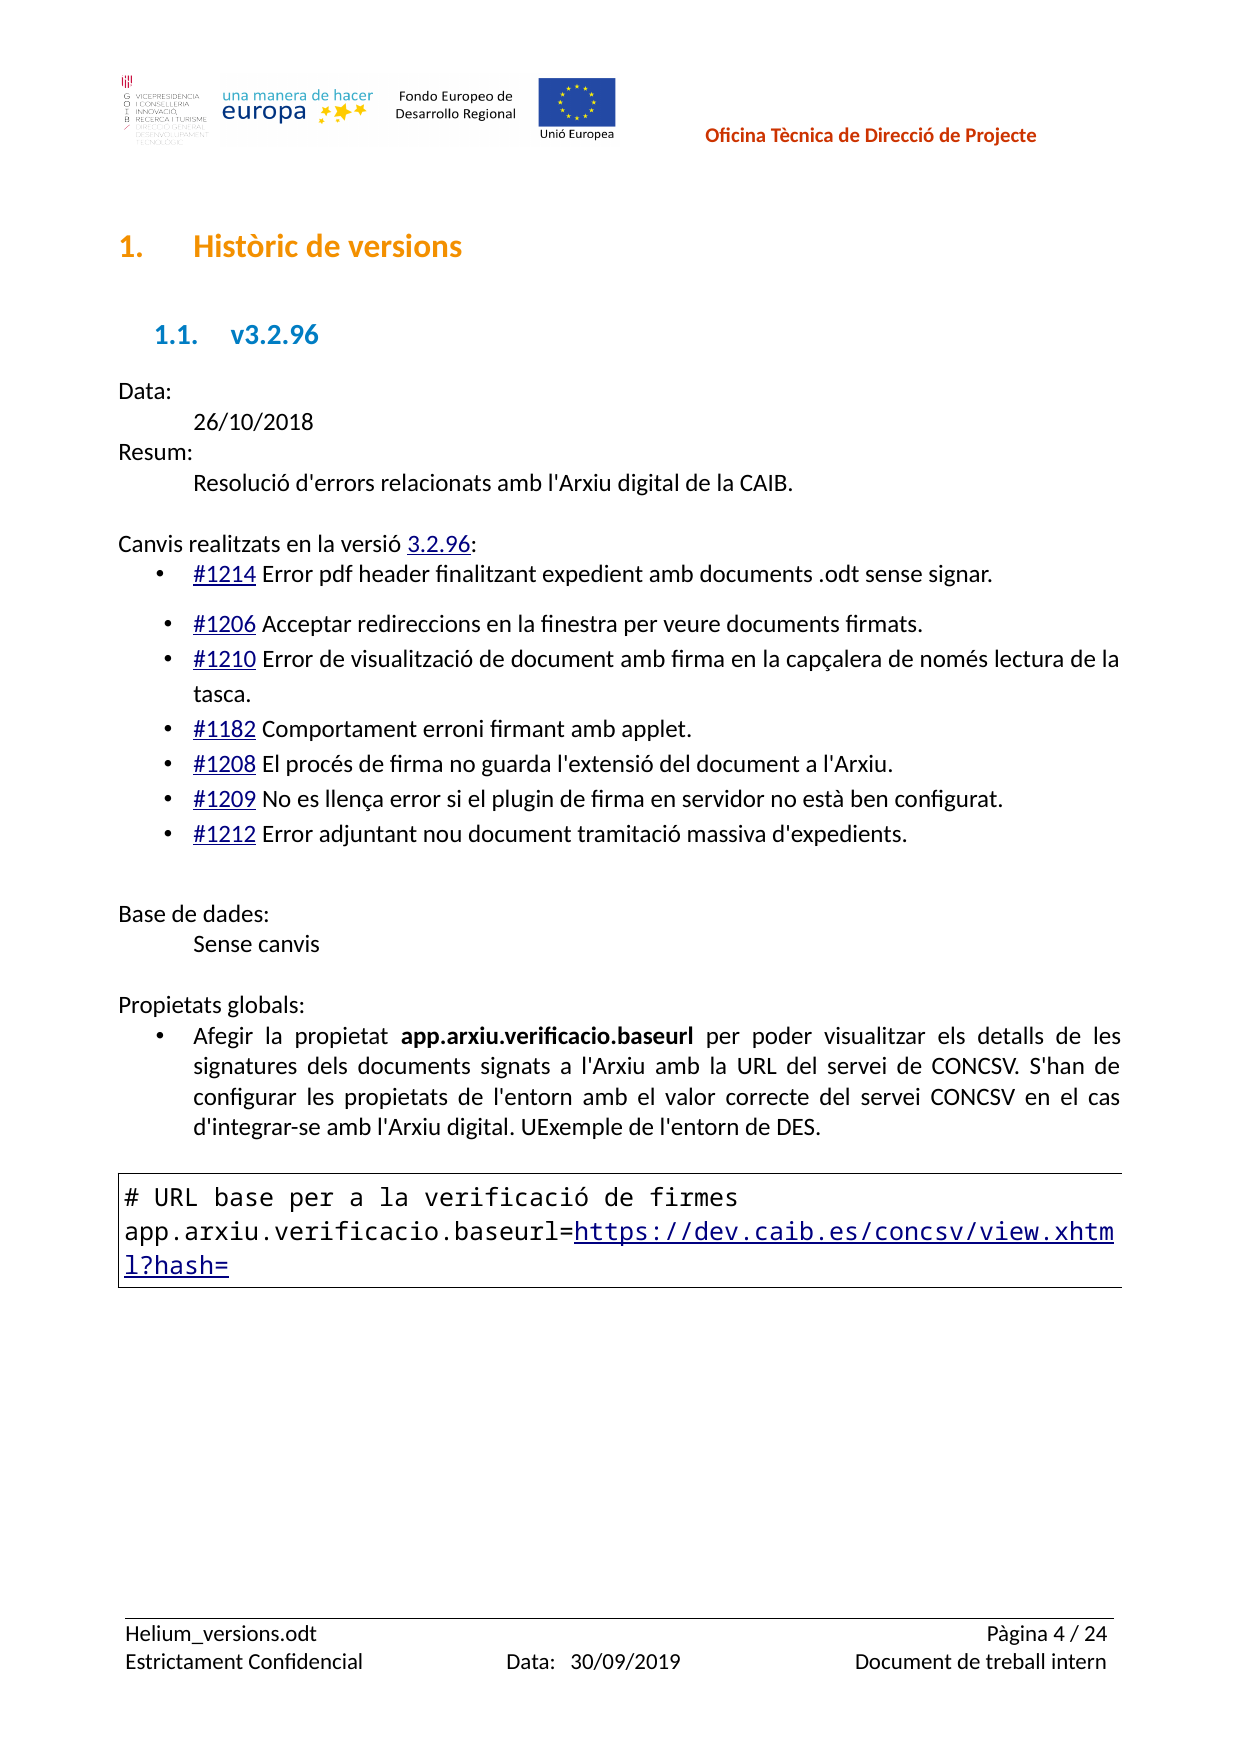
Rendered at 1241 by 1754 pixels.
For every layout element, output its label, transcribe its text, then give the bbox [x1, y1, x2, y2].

text Resum: [118, 436, 1122, 467]
list #1182 Comportament erroni firmant amb applet. [164, 713, 1122, 743]
text 26/10/2018 [118, 406, 1122, 436]
text Resolució d'errors relacionats amb l'Arxiu digital de la CAIB. [118, 467, 1122, 497]
list #1206 Acceptar redireccions en la finestra per veure documents firmats. [164, 608, 1122, 638]
list #1209 No es llença error si el plugin de firma en servidor no està ben configurat. [164, 783, 1122, 813]
subtitle v3.2.96 [153, 316, 1122, 351]
subtitle Històric de versions [118, 225, 1122, 266]
text Data: [118, 375, 1122, 406]
list #1210 Error de visualització de document amb firma en la capçalera de només lectura de la tasca. [164, 643, 1122, 708]
text Sense canvis [118, 928, 1122, 959]
text Canvis realitzats en la versió 3.2.96: [118, 528, 1122, 558]
picture [219, 73, 621, 147]
list #1208 El procés de firma no guarda l'extensió del document a l'Arxiu. [164, 748, 1122, 778]
text Propietats globals: [118, 989, 1122, 1020]
picture [118, 73, 213, 147]
list #1214 Error pdf header finalitzant expedient amb documents .odt sense signar. [156, 558, 1122, 589]
list Afegir la propietat app.arxiu.verificacio.baseurl per poder visualitzar els detalls de les signatures dels documents signats a l'Arxiu amb la URL del servei de CONCSV. S'han de configurar les propietats de l'entorn amb el valor correcte del servei CONCSV en el cas d'integrar-se amb l'Arxiu digital. UExemple de l'entorn de DES. [156, 1020, 1122, 1142]
text Base de dades: [118, 898, 1122, 928]
list #1212 Error adjuntant nou document tramitació massiva d'expedients. [164, 818, 1122, 848]
table_header # URL base per a la verificació de firmes app.arxiu.verificacio.baseurl=https://dev.caib.es/concsv/view.xhtml?hash= [119, 1174, 1122, 1287]
